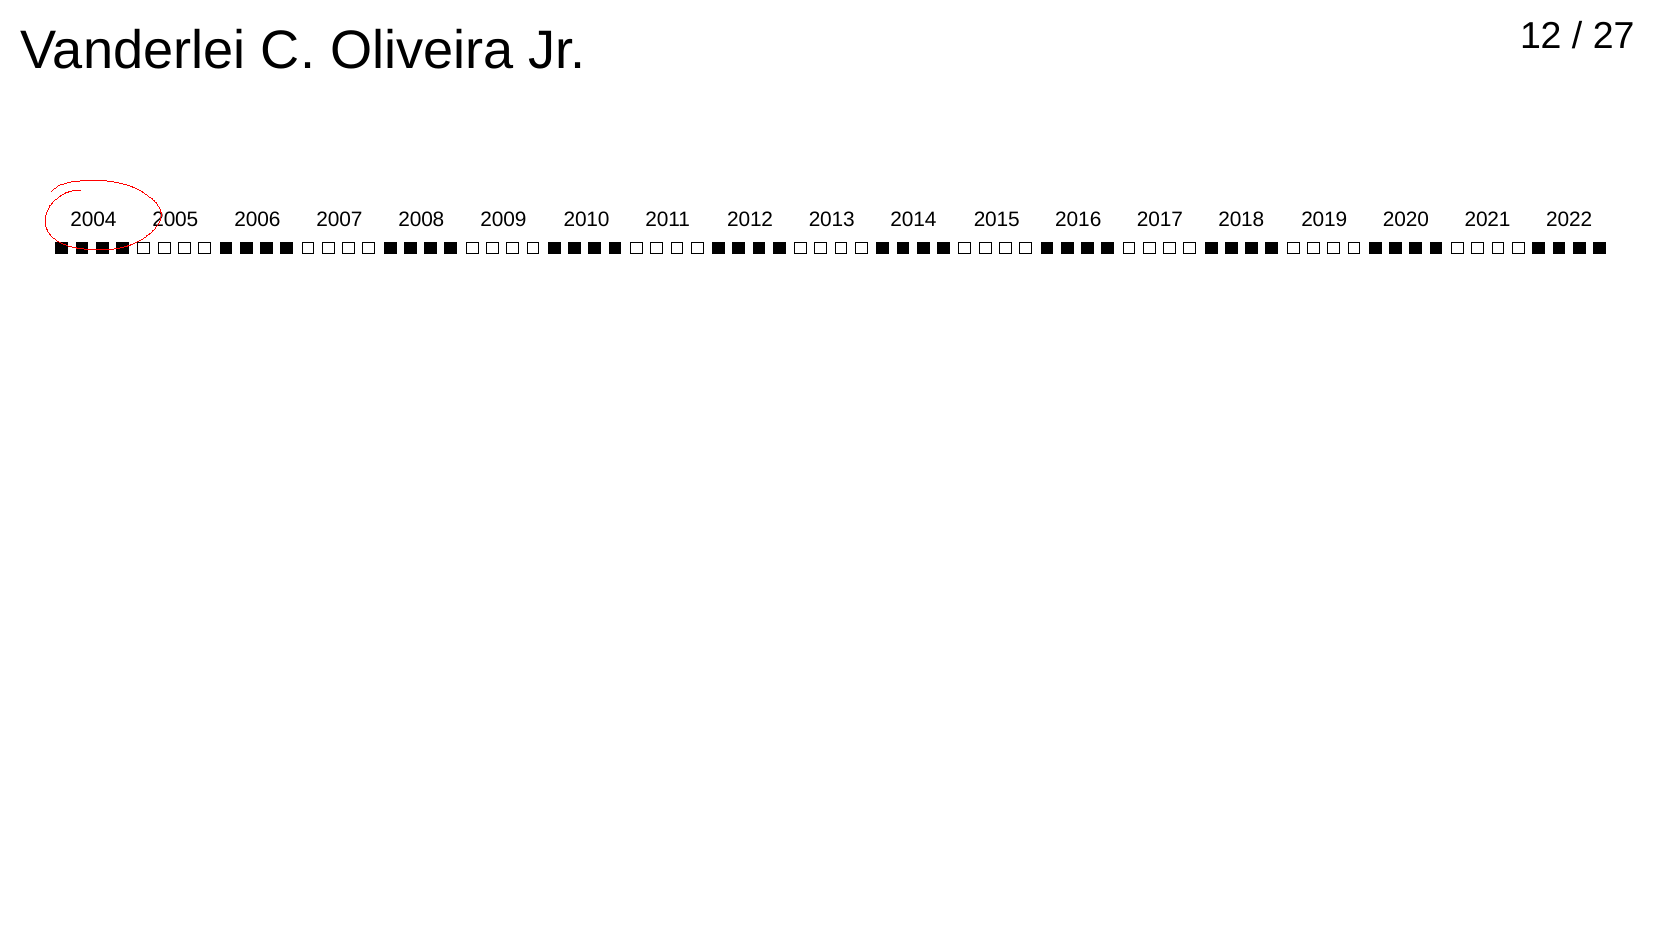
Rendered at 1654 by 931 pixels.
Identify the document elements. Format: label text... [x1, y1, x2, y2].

text_box [220, 242, 232, 254]
text_box [116, 242, 129, 254]
text_box 2004 [55, 200, 132, 239]
text_box [794, 242, 807, 254]
text_box [958, 242, 971, 254]
text_box Vanderlei C. Oliveira Jr. [5, 11, 615, 89]
text_box 2012 [712, 200, 788, 239]
text_box [1143, 242, 1156, 254]
text_box [691, 242, 704, 254]
text_box [671, 242, 683, 254]
text_box [96, 250, 109, 254]
text_box [1163, 242, 1176, 254]
text_box [384, 242, 397, 254]
text_box [1389, 242, 1402, 254]
text_box [548, 242, 561, 254]
text_box 2014 [875, 200, 952, 239]
text_box [855, 242, 868, 254]
text_box 2021 [1449, 200, 1526, 239]
text_box [342, 242, 355, 254]
text_box [1430, 242, 1442, 254]
text_box 2016 [1040, 200, 1117, 239]
text_box 2022 [1531, 200, 1608, 239]
text_box [609, 242, 621, 254]
text_box 2018 [1203, 200, 1280, 239]
text_box 2019 [1286, 200, 1363, 239]
text_box [280, 242, 293, 254]
text_box [732, 242, 745, 254]
text_box [1593, 242, 1606, 254]
text_box <number> / 27 [1375, 0, 1654, 71]
text_box [1225, 242, 1238, 254]
text_box 2008 [383, 200, 460, 239]
text_box [1409, 242, 1422, 254]
text_box 2020 [1368, 200, 1444, 239]
text_box [178, 242, 191, 254]
text_box [1307, 242, 1320, 254]
text_box [630, 242, 643, 254]
text_box [1573, 242, 1586, 254]
text_box [1369, 242, 1382, 254]
text_box [240, 242, 253, 254]
text_box [322, 242, 335, 254]
text_box [773, 242, 786, 254]
text_box [96, 242, 109, 249]
text_box 2009 [465, 200, 542, 239]
text_box [650, 242, 663, 254]
text_box [1123, 242, 1135, 254]
text_box [1348, 242, 1360, 254]
text_box [1101, 242, 1114, 254]
text_box [1471, 242, 1484, 254]
text_box [876, 242, 889, 254]
text_box [444, 242, 457, 254]
text_box [1081, 242, 1094, 254]
text_box [1041, 242, 1053, 254]
text_box [917, 242, 930, 254]
text_box [260, 242, 273, 254]
text_box [1512, 242, 1525, 254]
text_box [712, 242, 725, 254]
text_box [835, 242, 847, 254]
text_box [198, 242, 211, 254]
text_box 2011 [630, 200, 707, 239]
text_box [1492, 242, 1504, 254]
text_box [1553, 242, 1565, 254]
text_box [979, 242, 992, 254]
text_box [362, 242, 375, 254]
text_box [1245, 242, 1258, 254]
text_box [506, 242, 519, 254]
text_box 2007 [301, 200, 378, 239]
text_box [897, 242, 909, 254]
text_box [55, 242, 68, 254]
text_box [137, 242, 150, 254]
text_box 2013 [793, 200, 870, 239]
text_box 2010 [548, 200, 625, 239]
text_box 2017 [1122, 200, 1198, 239]
text_box 2006 [219, 200, 296, 239]
text_box [999, 242, 1012, 254]
text_box [1287, 242, 1300, 254]
text_box [937, 242, 950, 254]
text_box [466, 242, 479, 254]
text_box [1451, 242, 1464, 254]
text_box [76, 242, 88, 254]
text_box [753, 242, 765, 254]
text_box [424, 242, 437, 254]
text_box [1265, 242, 1278, 254]
text_box [1061, 242, 1074, 254]
text_box [1183, 242, 1196, 254]
text_box [486, 242, 499, 254]
text_box [302, 242, 314, 254]
text_box [527, 242, 539, 254]
text_box [404, 242, 417, 254]
text_box [158, 242, 171, 254]
text_box 2005 [137, 200, 214, 239]
text_box [1205, 242, 1218, 254]
text_box [588, 242, 601, 254]
text_box 2015 [958, 200, 1035, 239]
text_box [1532, 242, 1545, 254]
text_box [568, 242, 581, 254]
text_box [1019, 242, 1032, 254]
text_box [1327, 242, 1340, 254]
text_box [814, 242, 827, 254]
